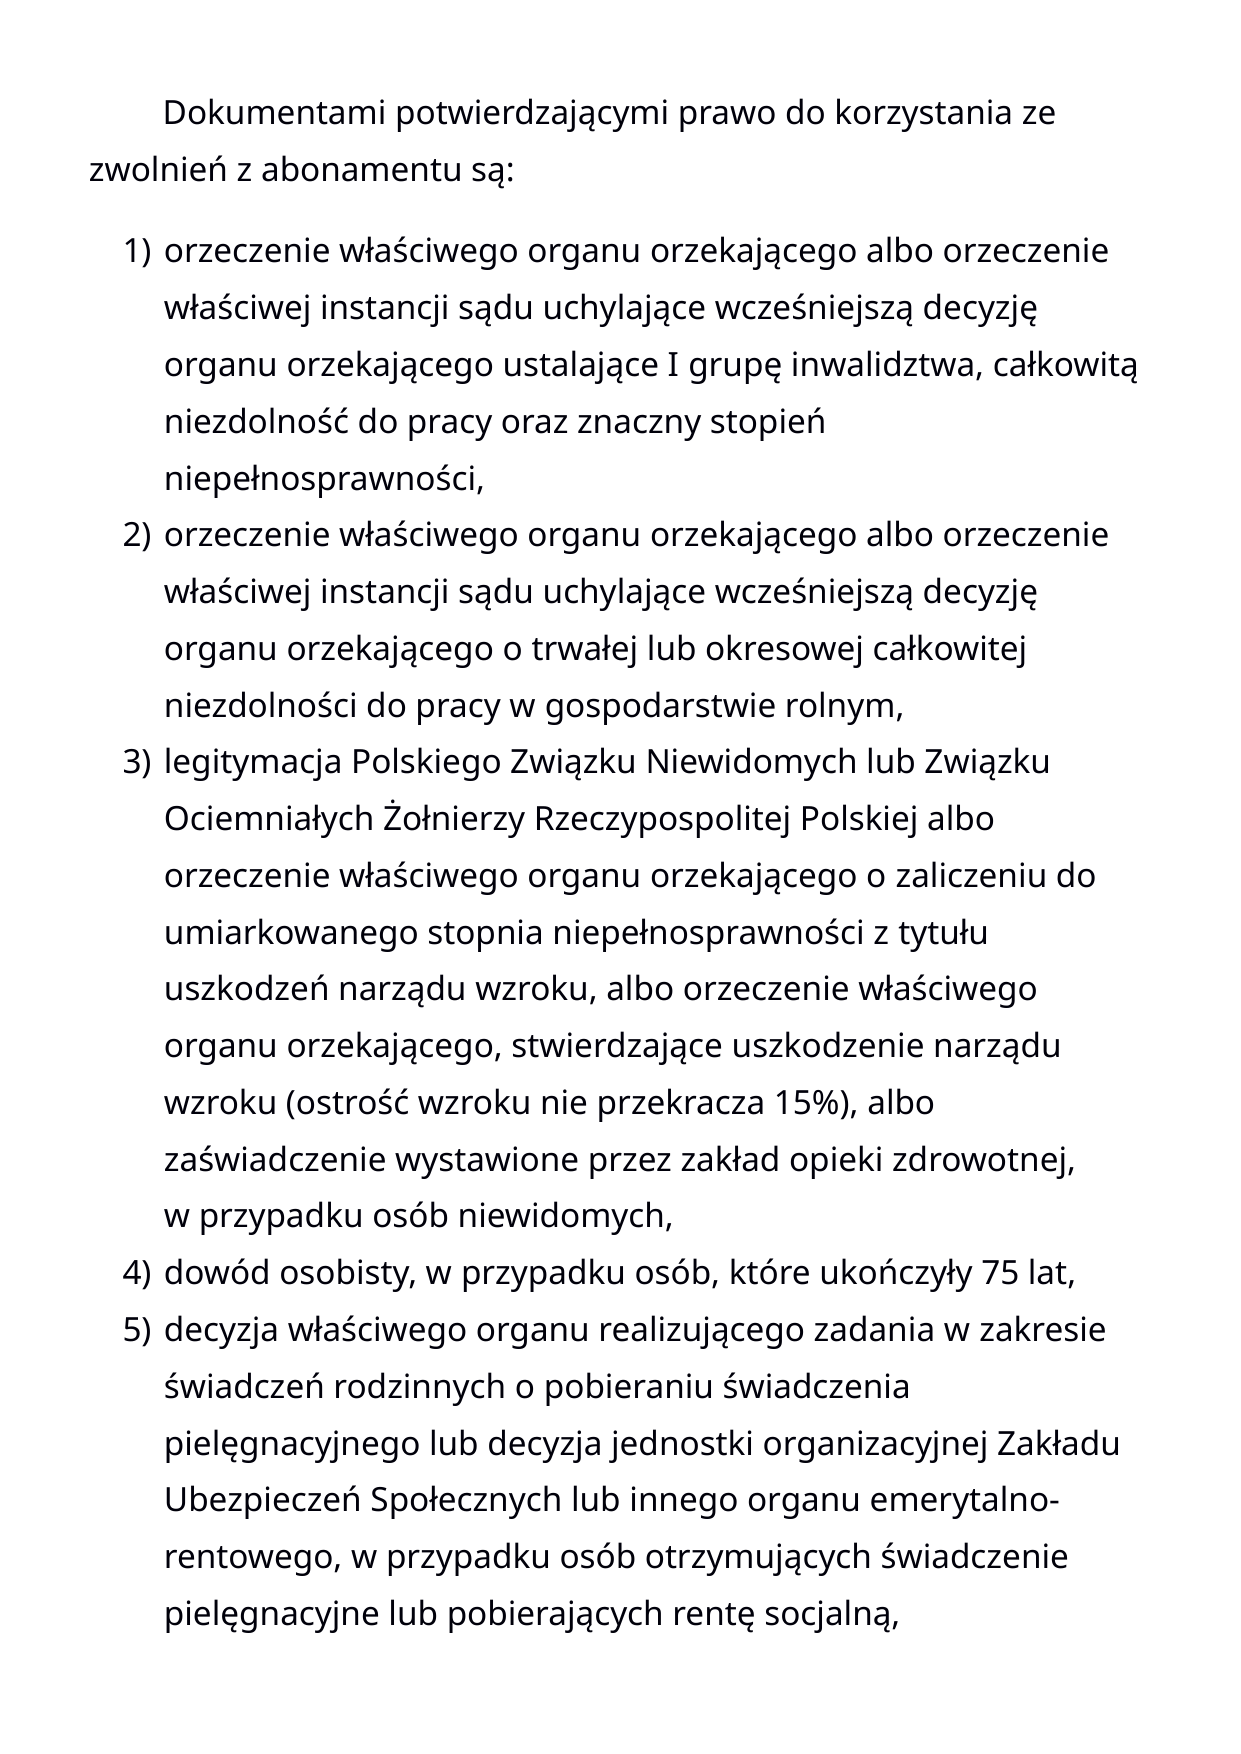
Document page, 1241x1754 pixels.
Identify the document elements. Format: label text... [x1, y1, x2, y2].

list orzeczenie właściwego organu orzekającego albo orzeczenie właściwej instancji sądu uchylające wcześniejszą decyzję organu orzekającego o trwałej lub okresowej całkowitej niezdolności do pracy w gospodarstwie rolnym, [122, 511, 1152, 727]
list orzeczenie właściwego organu orzekającego albo orzeczenie właściwej instancji sądu uchylające wcześniejszą decyzję organu orzekającego ustalające I grupę inwalidztwa, całkowitą niezdolność do pracy oraz znaczny stopień niepełnosprawności, [122, 227, 1152, 500]
list legitymacja Polskiego Związku Niewidomych lub Związku Ociemniałych Żołnierzy Rzeczypospolitej Polskiej albo orzeczenie właściwego organu orzekającego o zaliczeniu do umiarkowanego stopnia niepełnosprawności z tytułu uszkodzeń narządu wzroku, albo orzeczenie właściwego organu orzekającego, stwierdzające uszkodzenie narządu wzroku (ostrość wzroku nie przekracza 15%), albo zaświadczenie wystawione przez zakład opieki zdrowotnej, w przypadku osób niewidomych, [122, 738, 1152, 1238]
list dowód osobisty, w przypadku osób, które ukończyły 75 lat, [122, 1249, 1152, 1294]
text Dokumentami potwierdzającymi prawo do korzystania ze zwolnień z abonamentu są: [89, 89, 1152, 191]
list decyzja właściwego organu realizującego zadania w zakresie świadczeń rodzinnych o pobieraniu świadczenia pielęgnacyjnego lub decyzja jednostki organizacyjnej Zakładu Ubezpieczeń Społecznych lub innego organu emerytalno-rentowego, w przypadku osób otrzymujących świadczenie pielęgnacyjne lub pobierających rentę socjalną, [122, 1306, 1152, 1635]
